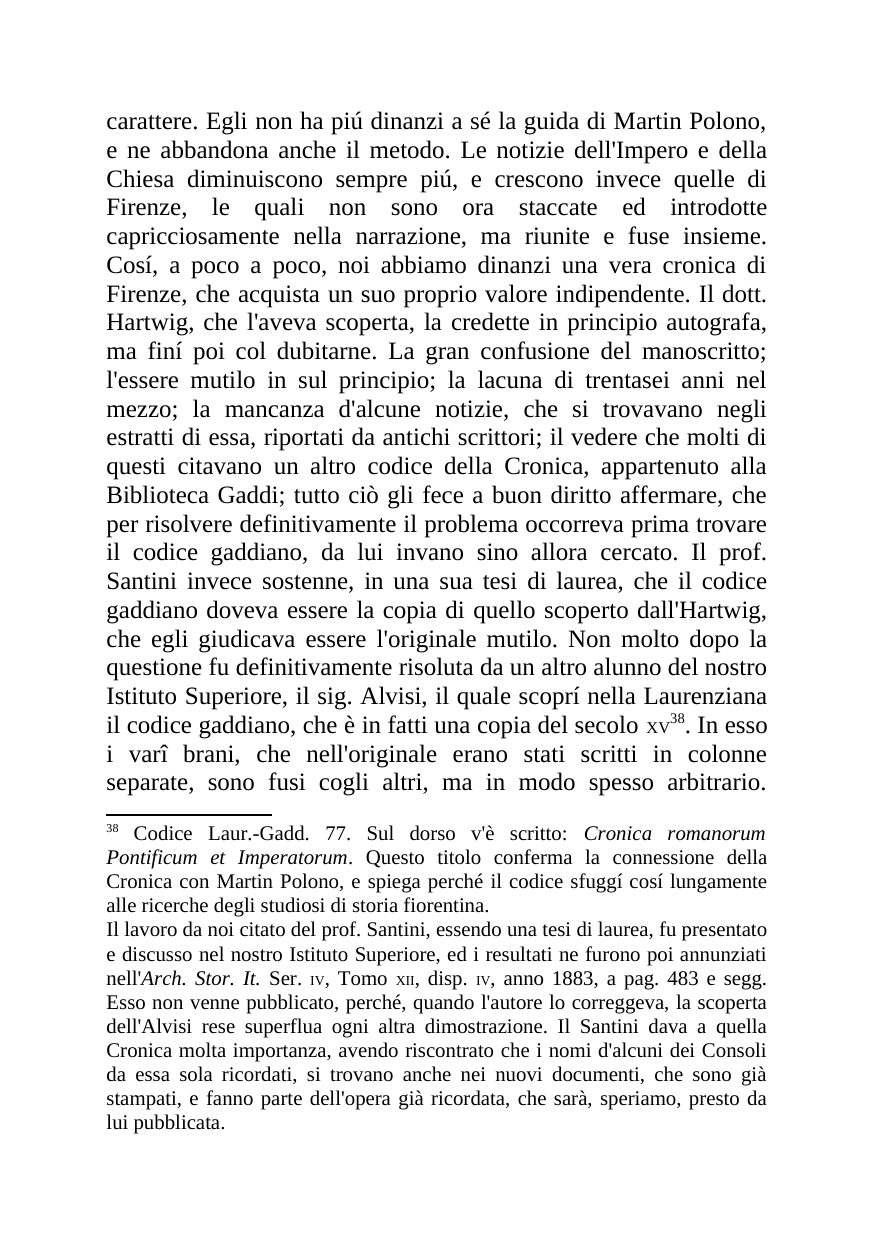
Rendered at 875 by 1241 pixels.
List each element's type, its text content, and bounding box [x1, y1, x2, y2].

text Codice Laur.-Gadd. 77. Sul dorso v'è scritto: Cronica romanorum Pontificum et Imperatorum. Questo titolo conferma la connessione della Cronica con Martin Polono, e spiega perché il codice sfuggí cosí lungamente alle ricerche degli studiosi di storia fiorentina. [106, 821, 768, 917]
text Il lavoro da noi citato del prof. Santini, essendo una tesi di laurea, fu presentato e discusso nel nostro Istituto Superiore, ed i resultati ne furono poi annunziati nell'Arch. Stor. It. Ser. iv, Tomo xii, disp. iv, anno 1883, a pag. 483 e segg. Esso non venne pubblicato, perché, quando l'autore lo correggeva, la scoperta dell'Alvisi rese superflua ogni altra dimostrazione. Il Santini dava a quella Cronica molta importanza, avendo riscontrato che i nomi d'alcuni dei Consoli da essa sola ricordati, si trovano anche nei nuovi documenti, che sono già stampati, e fanno parte dell'opera già ricordata, che sarà, speriamo, presto da lui pubblicata. [106, 917, 768, 1134]
text carattere. Egli non ha piú dinanzi a sé la guida di Martin Polono, e ne abbandona anche il metodo. Le notizie dell'Impero e della Chiesa diminuiscono sempre piú, e crescono invece quelle di Firenze, le quali non sono ora staccate ed introdotte capricciosamente nella narrazione, ma riunite e fuse insieme. Cosí, a poco a poco, noi abbiamo dinanzi una vera cronica di Firenze, che acquista un suo proprio valore indipendente. Il dott. Hartwig, che l'aveva scoperta, la credette in principio autografa, ma finí poi col dubitarne. La gran confusione del manoscritto; l'essere mutilo in sul principio; la lacuna di trentasei anni nel mezzo; la mancanza d'alcune notizie, che si trovavano negli estratti di essa, riportati da antichi scrittori; il vedere che molti di questi citavano un altro codice della Cronica, appartenuto alla Biblioteca Gaddi; tutto ciò gli fece a buon diritto affermare, che per risolvere definitivamente il problema occorreva prima trovare il codice gaddiano, da lui invano sino allora cercato. Il prof. Santini invece sostenne, in una sua tesi di laurea, che il codice gaddiano doveva essere la copia di quello scoperto dall'Hartwig, che egli giudicava essere l'originale mutilo. Non molto dopo la questione fu definitivamente risoluta da un altro alunno del nostro Istituto Superiore, il sig. Alvisi, il quale scoprí nella Laurenziana il codice gaddiano, che è in fatti una copia del secolo xv. In esso i varî brani, che nell'originale erano stati scritti in colonne separate, sono fusi cogli altri, ma in modo spesso arbitrario. [106, 106, 768, 796]
